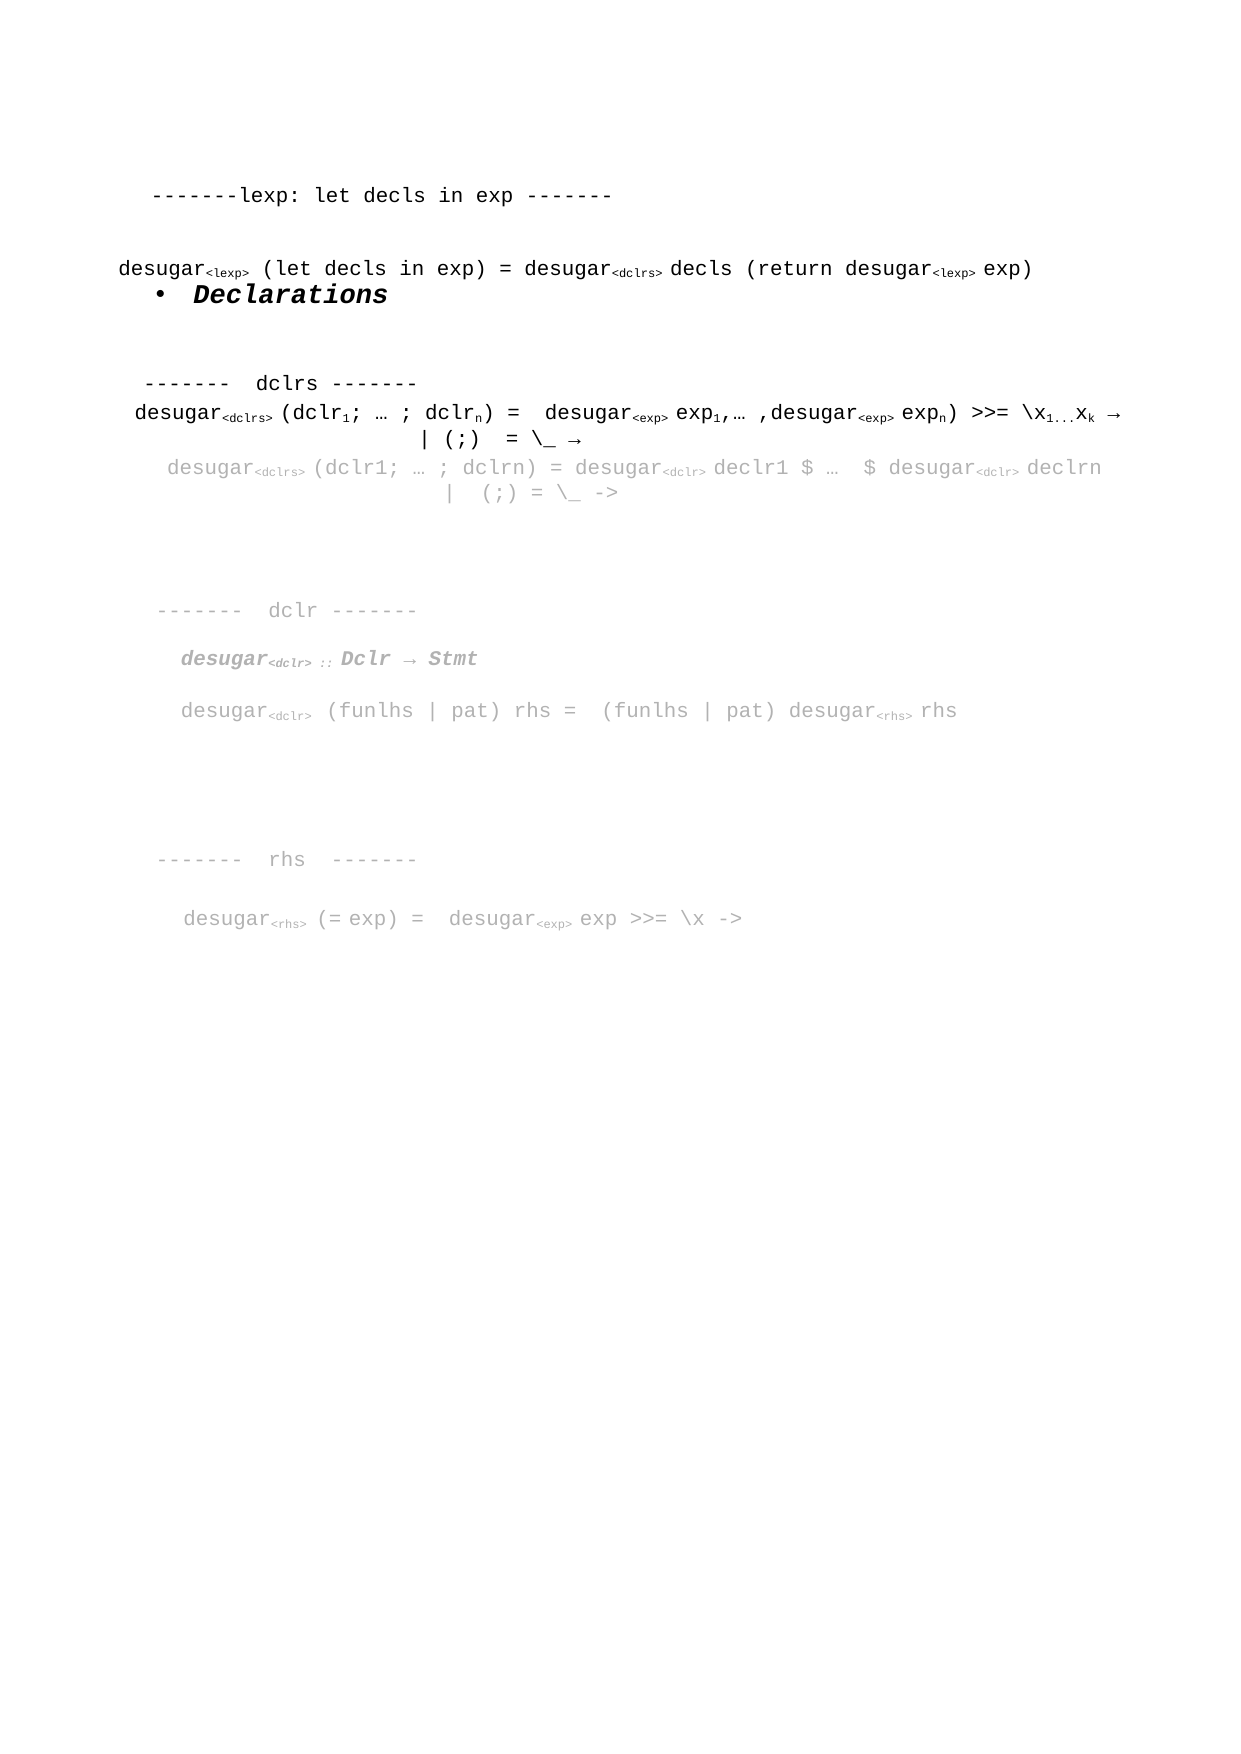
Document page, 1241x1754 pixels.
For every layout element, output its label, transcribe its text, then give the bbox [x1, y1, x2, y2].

list Declarations [156, 281, 1122, 312]
text desugar<dclr> (funlhs | pat) rhs = (funlhs | pat) desugar<rhs> rhs [118, 695, 1122, 726]
text desugar<dclr> :: Dclr → Stmt [118, 648, 1122, 671]
text | (;) = \_ -> [118, 482, 1122, 506]
text desugar<lexp> (let decls in exp) = desugar<dclrs> decls (return desugar<lexp> exp) [118, 258, 1122, 281]
text | (;) = \_ → [118, 428, 1122, 451]
text ------- rhs ------- [118, 849, 1122, 872]
text ------- dclrs ------- [118, 373, 1122, 397]
text desugar<rhs> (= exp) = desugar<exp> exp >>= \x -> [118, 903, 1122, 934]
text ------- dclr ------- [118, 600, 1122, 624]
text desugar<dclrs> (dclr1; … ; dclrn) = desugar<exp> exp1,… ,desugar<exp> expn) >>= \x1...xk → [118, 397, 1122, 428]
text -------lexp: let decls in exp ------- [118, 179, 1122, 210]
text desugar<dclrs> (dclr1; … ; dclrn) = desugar<dclr> declr1 $ … $ desugar<dclr> declrn [118, 451, 1122, 482]
